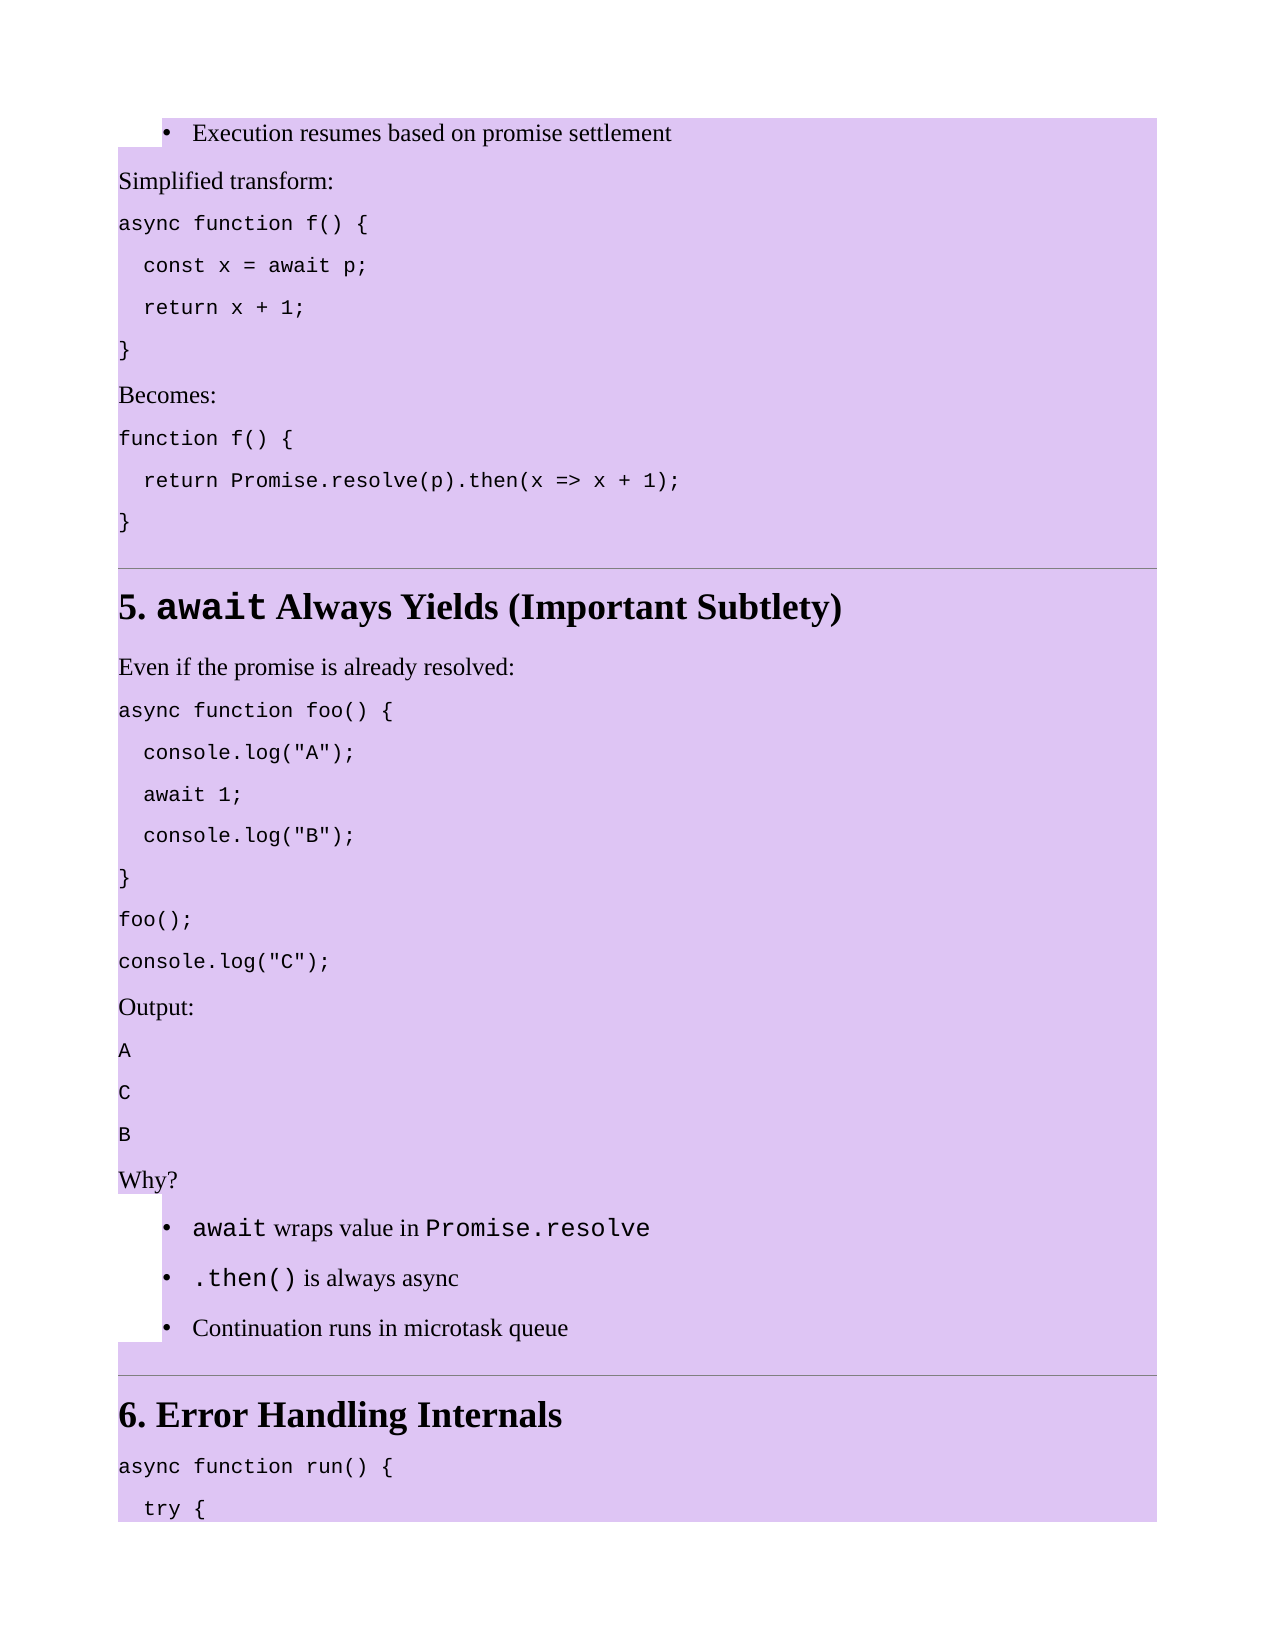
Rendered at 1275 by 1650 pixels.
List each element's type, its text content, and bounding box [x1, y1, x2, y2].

list await wraps value in Promise.resolve [162, 1213, 1157, 1244]
text Even if the promise is already resolved: [118, 652, 1157, 681]
text } [118, 867, 1157, 891]
text Why? [118, 1165, 1157, 1194]
text console.log("B"); [118, 825, 1157, 849]
text return Promise.resolve(p).then(x => x + 1); [118, 470, 1157, 493]
text async function run() { [118, 1456, 1157, 1480]
text C [118, 1082, 1157, 1106]
text await 1; [118, 784, 1157, 807]
text } [118, 512, 1157, 535]
text console.log("C"); [118, 951, 1157, 974]
list Continuation runs in microtask queue [162, 1313, 1157, 1342]
text return x + 1; [118, 297, 1157, 321]
list Execution resumes based on promise settlement [162, 118, 1157, 147]
subtitle 5. await Always Yields (Important Subtlety) [118, 585, 1157, 631]
text function f() { [118, 428, 1157, 452]
text } [118, 339, 1157, 362]
text Output: [118, 992, 1157, 1021]
text A [118, 1040, 1157, 1064]
text Simplified transform: [118, 166, 1157, 194]
text B [118, 1124, 1157, 1147]
text console.log("A"); [118, 742, 1157, 766]
text try { [118, 1498, 1157, 1522]
text async function f() { [118, 213, 1157, 237]
list .then() is always async [162, 1263, 1157, 1294]
text Becomes: [118, 380, 1157, 409]
text async function foo() { [118, 700, 1157, 724]
subtitle 6. Error Handling Internals [118, 1392, 1157, 1435]
text const x = await p; [118, 255, 1157, 279]
text foo(); [118, 909, 1157, 933]
